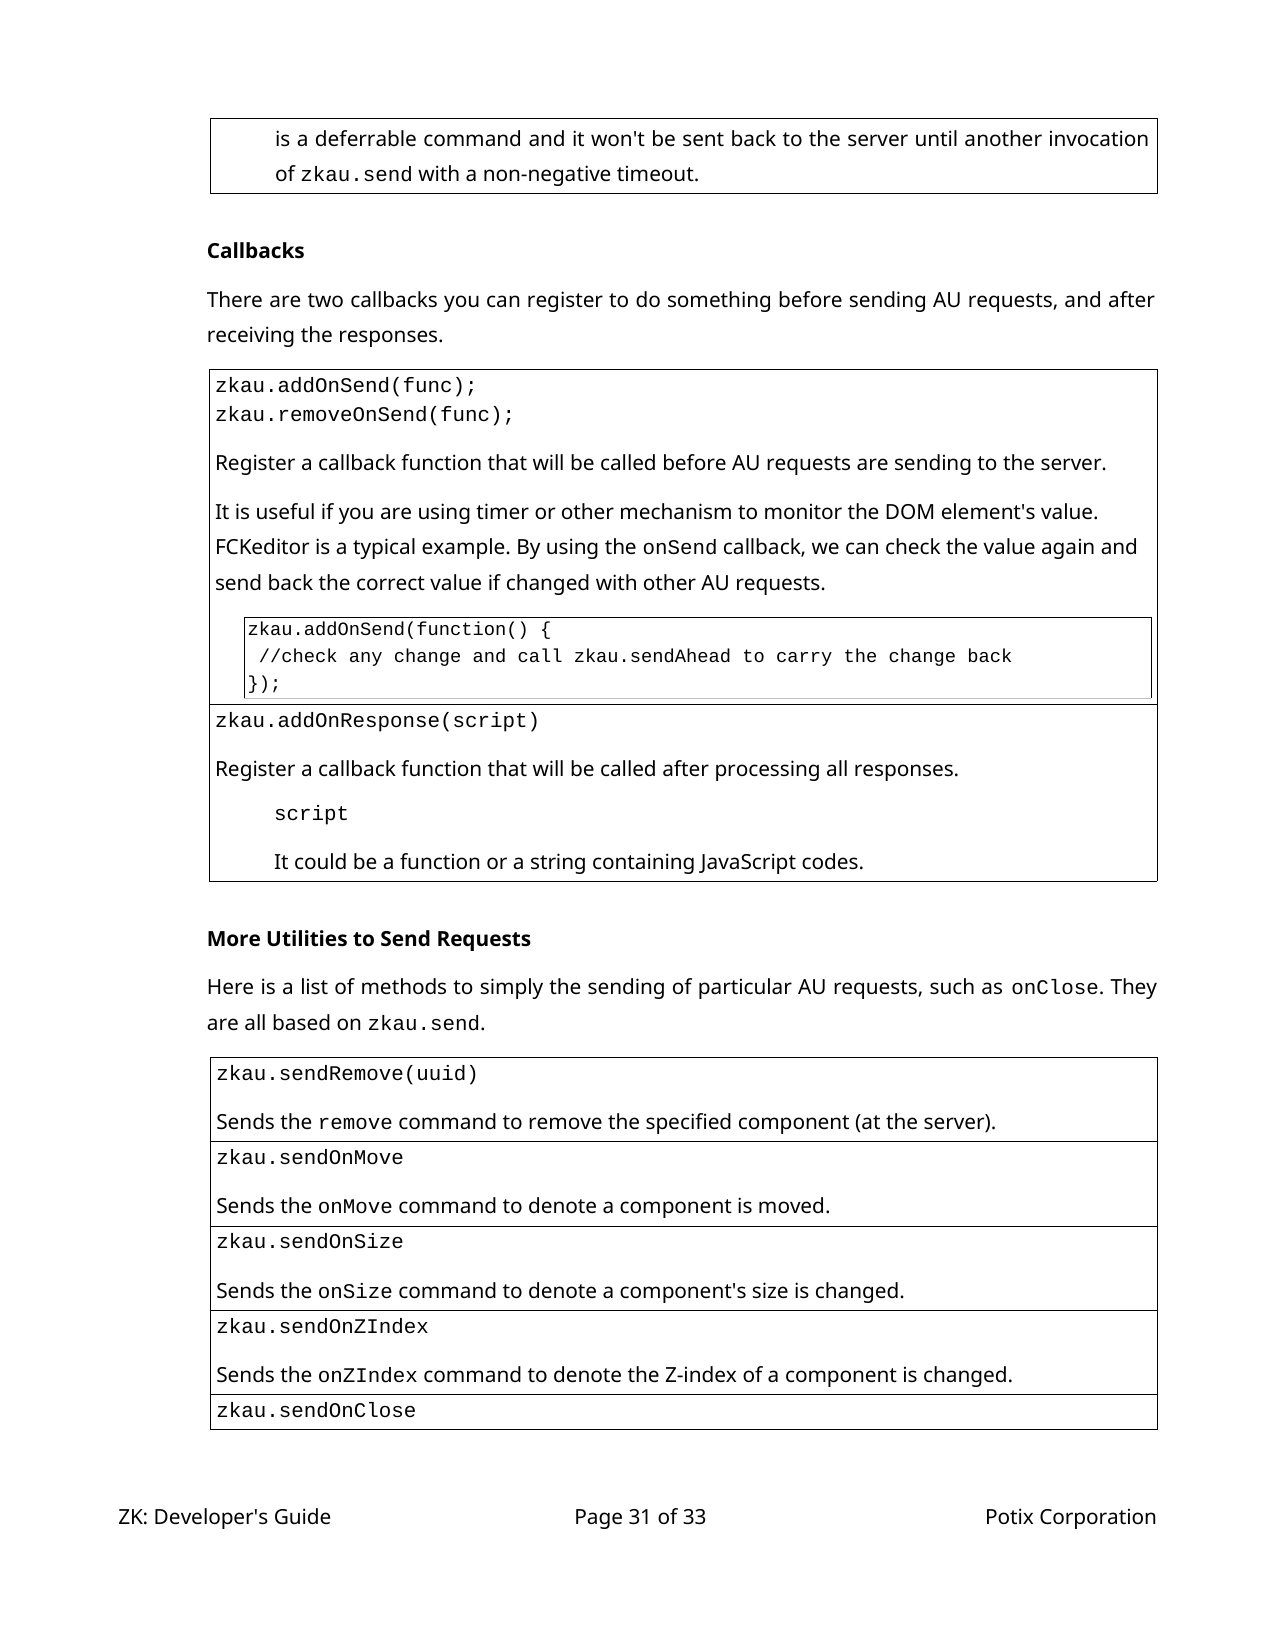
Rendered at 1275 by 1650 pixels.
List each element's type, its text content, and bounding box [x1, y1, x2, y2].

table_cell zkau.sendOnMove Sends the onMove command to denote a component is moved. [211, 1142, 1157, 1226]
table_cell is a deferrable command and it won't be sent back to the server until another invocation of zkau.send with a non-negative timeout. [211, 119, 1157, 193]
table_cell zkau.sendOnClose [211, 1395, 1157, 1429]
table_cell zkau.sendOnSize Sends the onSize command to denote a component's size is changed. [211, 1227, 1157, 1310]
text There are two callbacks you can register to do something before sending AU requests, and after receiving the responses. [207, 285, 1157, 348]
text Here is a list of methods to simply the sending of particular AU requests, such as onClose. They are all based on zkau.send. [207, 972, 1157, 1037]
subtitle Callbacks [207, 236, 1157, 264]
table_header zkau.sendRemove(uuid) Sends the remove command to remove the specified component (at the server). [211, 1058, 1157, 1141]
subtitle More Utilities to Send Requests [207, 924, 1157, 952]
table_header zkau.addOnSend(func); zkau.removeOnSend(func); Register a callback function that will be called before AU requests are sending to the server. It is useful if you are using timer or other mechanism to monitor the DOM element's value. FCKeditor is a typical example. By using the onSend callback, we can check the value again and send back the correct value if changed with other AU requests. zkau.addOnSend(function() { //check any change and call zkau.sendAhead to carry the change back }); [210, 370, 1157, 704]
table_cell zkau.addOnResponse(script) Register a callback function that will be called after processing all responses. script It could be a function or a string containing JavaScript codes. [210, 705, 1157, 881]
table_cell zkau.sendOnZIndex Sends the onZIndex command to denote the Z-index of a component is changed. [211, 1311, 1157, 1394]
